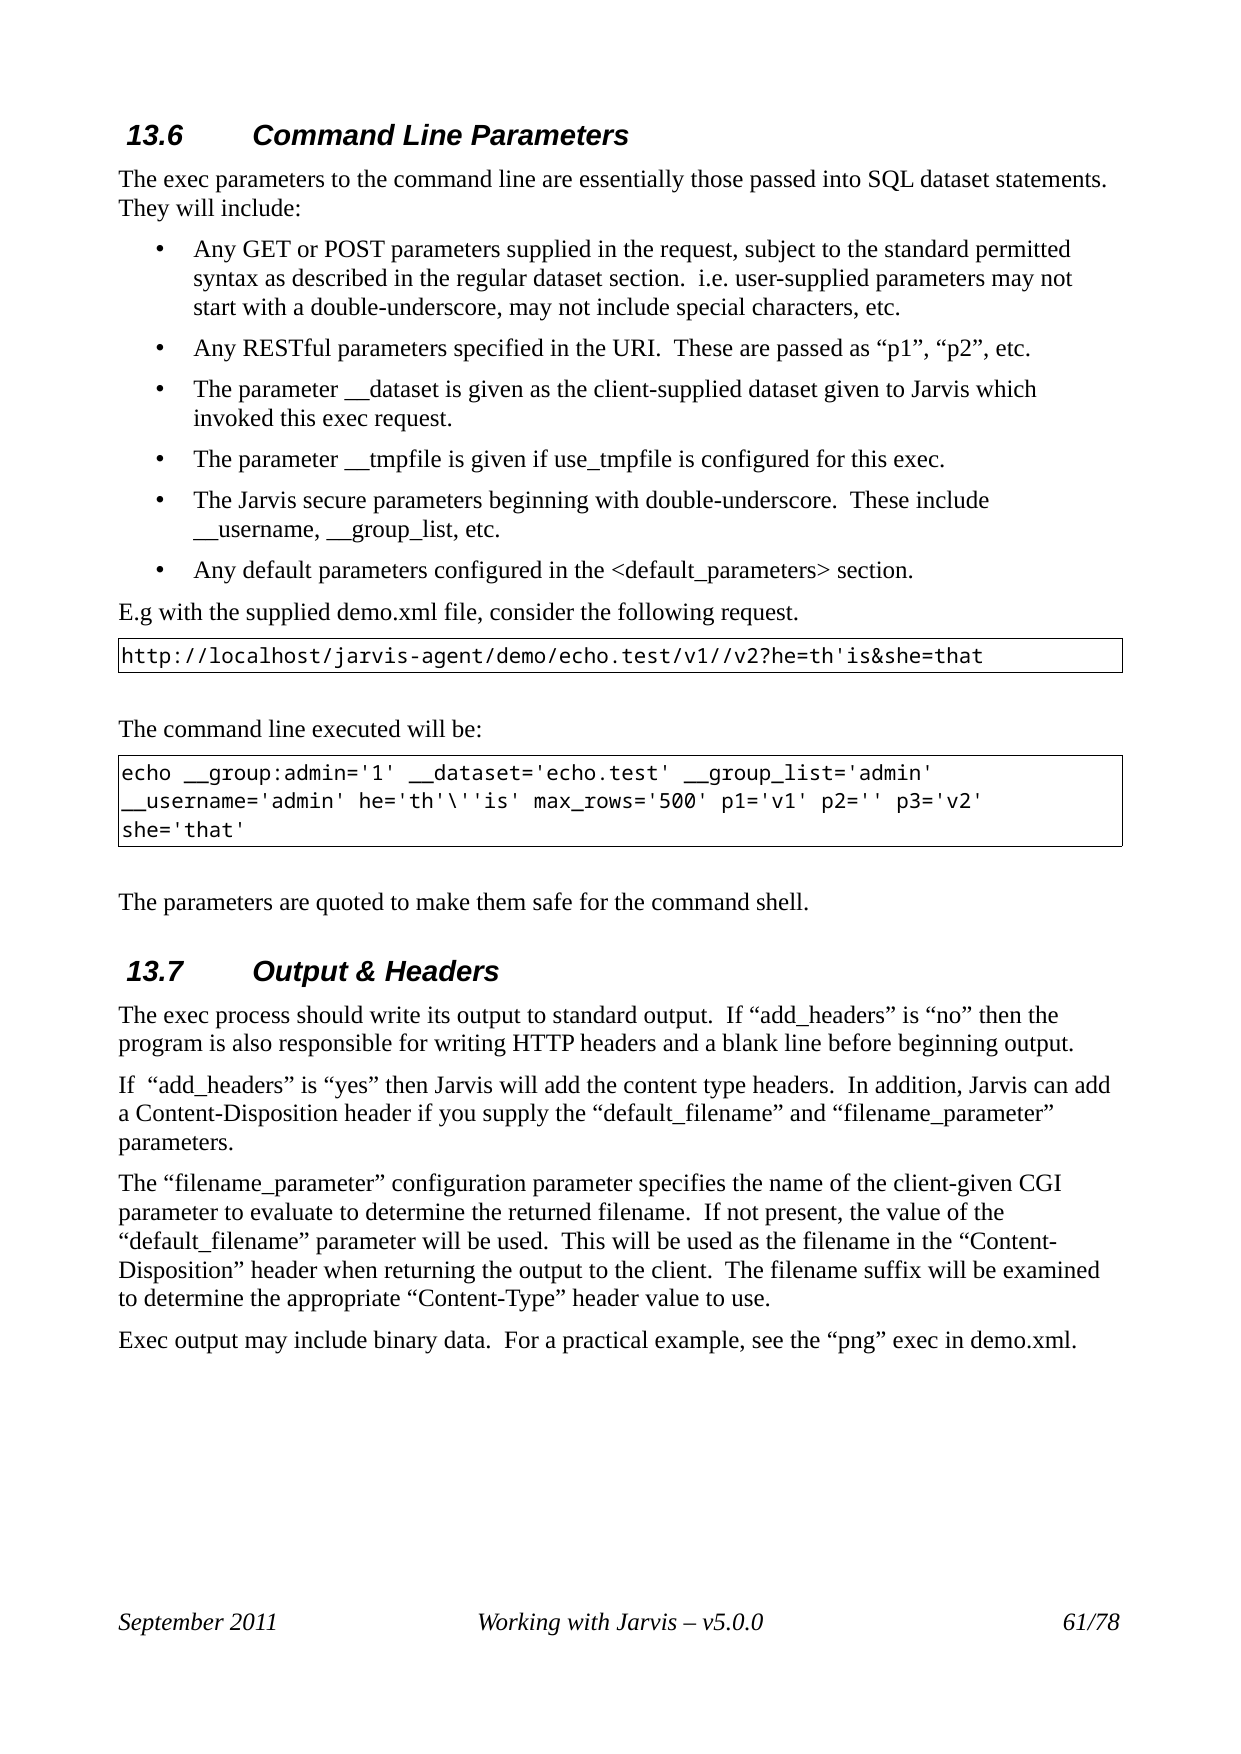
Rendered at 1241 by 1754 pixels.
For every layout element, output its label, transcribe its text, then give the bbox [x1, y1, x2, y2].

text The “filename_parameter” configuration parameter specifies the name of the client-given CGI parameter to evaluate to determine the returned filename. If not present, the value of the “default_filename” parameter will be used. This will be used as the filename in the “Content-Disposition” header when returning the output to the client. The filename suffix will be examined to determine the appropriate “Content-Type” header value to use. [118, 1168, 1122, 1312]
text echo __group:admin='1' __dataset='echo.test' __group_list='admin' __username='admin' he='th'\''is' max_rows='500' p1='v1' p2='' p3='v2' she='that' [119, 756, 1122, 846]
text E.g with the supplied demo.xml file, consider the following request. [118, 597, 1122, 625]
subtitle Command Line Parameters [118, 118, 1122, 152]
text If “add_headers” is “yes” then Jarvis will add the content type headers. In addition, Jarvis can add a Content-Disposition header if you supply the “default_filename” and “filename_parameter” parameters. [118, 1070, 1122, 1156]
list Any default parameters configured in the <default_parameters> section. [156, 555, 1122, 584]
list The parameter __tmpfile is given if use_tmpfile is configured for this exec. [156, 444, 1122, 473]
text Exec output may include binary data. For a practical example, see the “png” exec in demo.xml. [118, 1325, 1122, 1353]
list The Jarvis secure parameters beginning with double-underscore. These include __username, __group_list, etc. [156, 485, 1122, 543]
list Any RESTful parameters specified in the URI. These are passed as “p1”, “p2”, etc. [156, 333, 1122, 362]
text The exec process should write its output to standard output. If “add_headers” is “no” then the program is also responsible for writing HTTP headers and a blank line before beginning output. [118, 1000, 1122, 1057]
list Any GET or POST parameters supplied in the request, subject to the standard permitted syntax as described in the regular dataset section. i.e. user-supplied parameters may not start with a double-underscore, may not include special characters, etc. [156, 234, 1122, 320]
list The parameter __dataset is given as the client-supplied dataset given to Jarvis which invoked this exec request. [156, 374, 1122, 432]
text The exec parameters to the command line are essentially those passed into SQL dataset statements. They will include: [118, 164, 1122, 222]
text http://localhost/jarvis-agent/demo/echo.test/v1//v2?he=th'is&she=that [119, 639, 1122, 672]
subtitle Output & Headers [118, 954, 1122, 987]
text The parameters are quoted to make them safe for the command shell. [118, 887, 1122, 916]
text The command line executed will be: [118, 714, 1122, 742]
